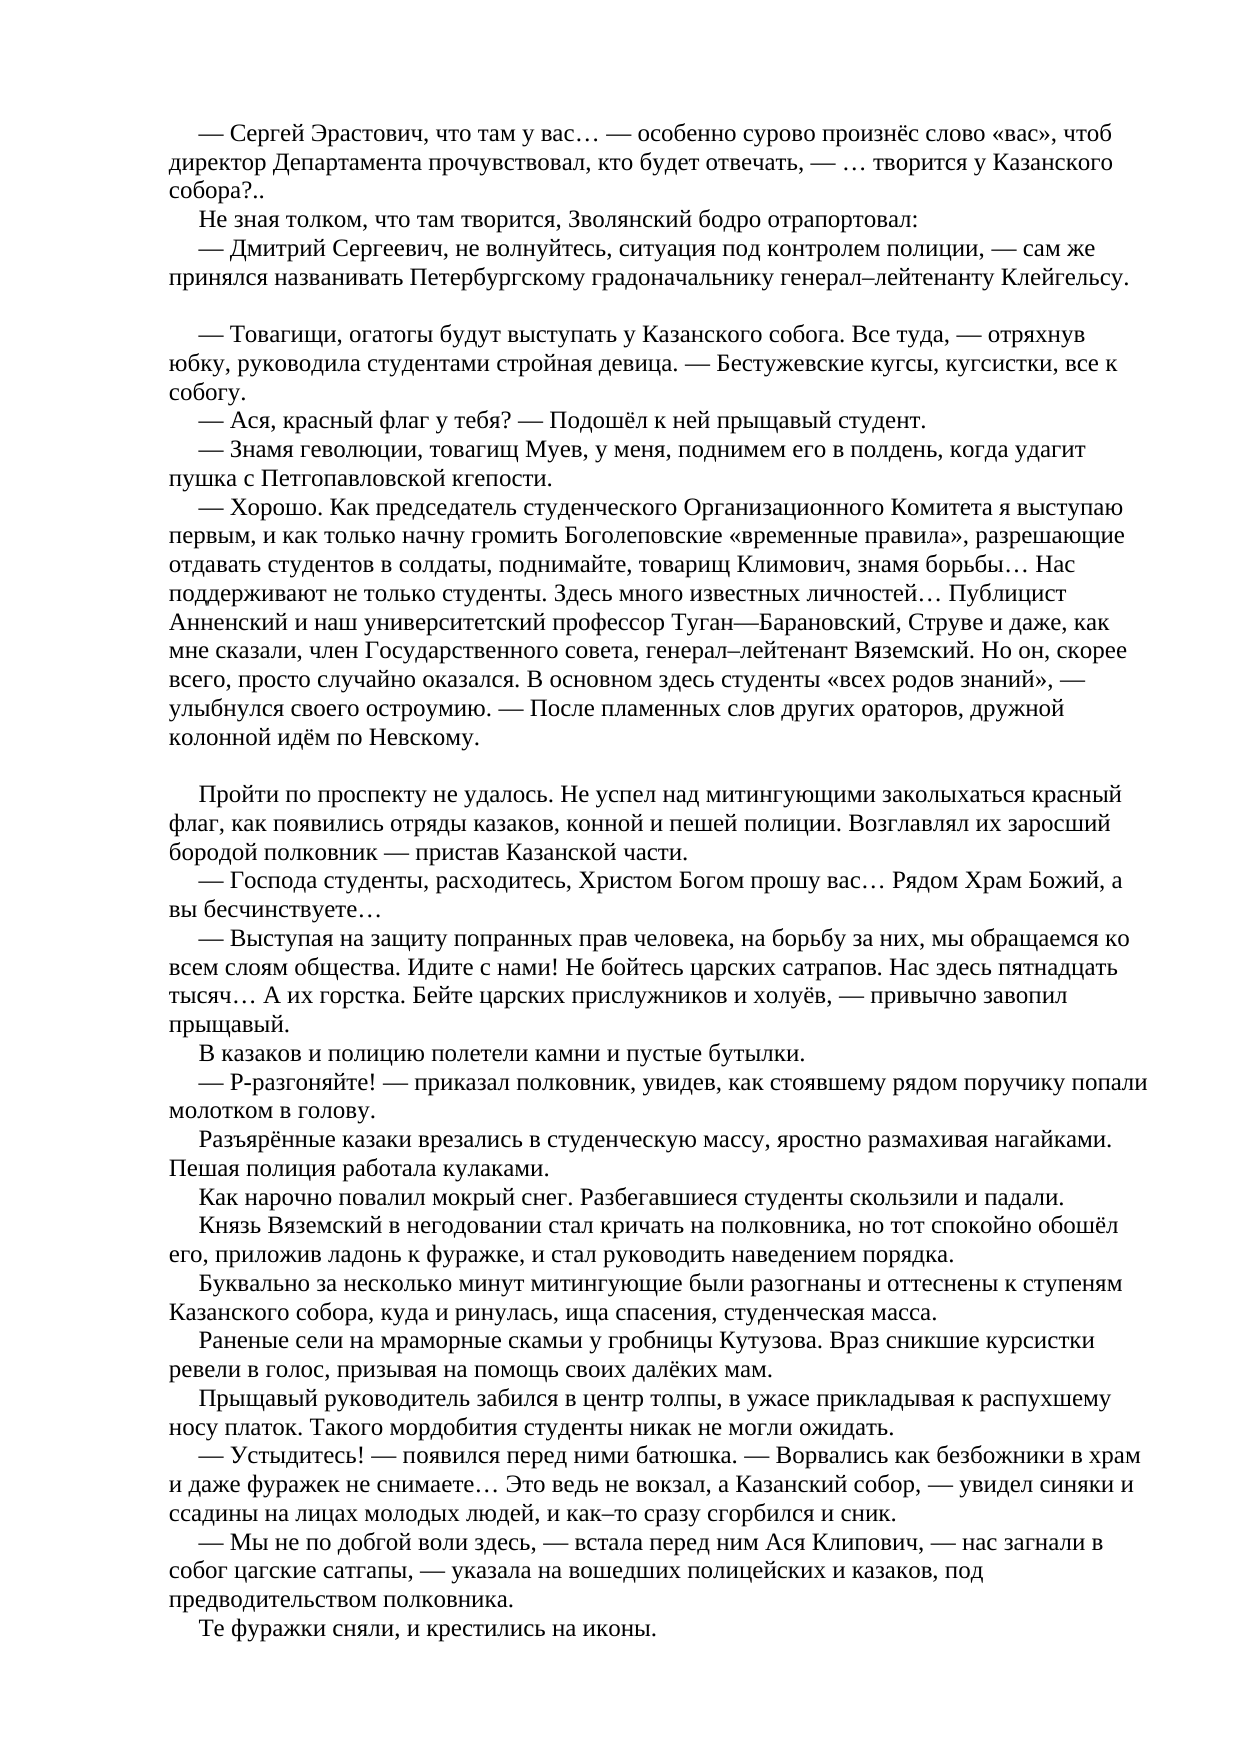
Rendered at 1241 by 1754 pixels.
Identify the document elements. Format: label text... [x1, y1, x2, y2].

text Те фуражки сняли, и крестились на иконы. [169, 1613, 1152, 1642]
text Не зная толком, что там творится, Зволянский бодро отрапортовал: [169, 204, 1152, 233]
text — Сергей Эрастович, что там у вас… — особенно сурово произнёс слово «вас», чтоб директор Департамента прочувствовал, кто будет отвечать, — … творится у Казанского собора?.. [169, 118, 1152, 204]
text — Знамя геволюции, товагищ Муев, у меня, поднимем его в полдень, когда удагит пушка с Петгопавловской кгепости. [169, 434, 1152, 492]
text Как нарочно повалил мокрый снег. Разбегавшиеся студенты скользили и падали. [169, 1182, 1152, 1211]
text В казаков и полицию полетели камни и пустые бутылки. [169, 1038, 1152, 1067]
text Прыщавый руководитель забился в центр толпы, в ужасе прикладывая к распухшему носу платок. Такого мордобития студенты никак не могли ожидать. [169, 1383, 1152, 1441]
text Раненые сели на мраморные скамьи у гробницы Кутузова. Враз сникшие курсистки ревели в голос, призывая на помощь своих далёких мам. [169, 1326, 1152, 1383]
text Разъярённые казаки врезались в студенческую массу, яростно размахивая нагайками. Пешая полиция работала кулаками. [169, 1124, 1152, 1182]
text — Устыдитесь! — появился перед ними батюшка. — Ворвались как безбожники в храм и даже фуражек не снимаете… Это ведь не вокзал, а Казанский собор, — увидел синяки и ссадины на лицах молодых людей, и как–то сразу сгорбился и сник. [169, 1441, 1152, 1527]
text — Ася, красный флаг у тебя? — Подошёл к ней прыщавый студент. [169, 406, 1152, 434]
text — Господа студенты, расходитесь, Христом Богом прошу вас… Рядом Храм Божий, а вы бесчинствуете… [169, 866, 1152, 923]
text Князь Вяземский в негодовании стал кричать на полковника, но тот спокойно обошёл его, приложив ладонь к фуражке, и стал руководить наведением порядка. [169, 1211, 1152, 1268]
text — Товагищи, огатогы будут выступать у Казанского собога. Все туда, — отряхнув юбку, руководила студентами стройная девица. — Бестужевские кугсы, кугсистки, все к собогу. [169, 319, 1152, 406]
text — Мы не по добгой воли здесь, — встала перед ним Ася Клипович, — нас загнали в собог цагские сатгапы, — указала на вошедших полицейских и казаков, под предводительством полковника. [169, 1527, 1152, 1613]
text — Выступая на защиту попранных прав человека, на борьбу за них, мы обращаемся ко всем слоям общества. Идите с нами! Не бойтесь царских сатрапов. Нас здесь пятнадцать тысяч… А их горстка. Бейте царских прислужников и холуёв, — привычно завопил прыщавый. [169, 923, 1152, 1038]
text — Р-разгоняйте! — приказал полковник, увидев, как стоявшему рядом поручику попали молотком в голову. [169, 1067, 1152, 1124]
text Буквально за несколько минут митингующие были разогнаны и оттеснены к ступеням Казанского собора, куда и ринулась, ища спасения, студенческая масса. [169, 1268, 1152, 1326]
text — Хорошо. Как председатель студенческого Организационного Комитета я выступаю первым, и как только начну громить Боголеповские «временные правила», разрешающие отдавать студентов в солдаты, поднимайте, товарищ Климович, знамя борьбы… Нас поддерживают не только студенты. Здесь много известных личностей… Публицист Анненский и наш университетский профессор Туган—Барановский, Струве и даже, как мне сказали, член Государственного совета, генерал–лейтенант Вяземский. Но он, скорее всего, просто случайно оказался. В основном здесь студенты «всех родов знаний», — улыбнулся своего остроумию. — После пламенных слов других ораторов, дружной колонной идём по Невскому. [169, 492, 1152, 751]
text — Дмитрий Сергеевич, не волнуйтесь, ситуация под контролем полиции, — сам же принялся названивать Петербургскому градоначальнику генерал–лейтенанту Клейгельсу. [169, 233, 1152, 291]
text Пройти по проспекту не удалось. Не успел над митингующими заколыхаться красный флаг, как появились отряды казаков, конной и пешей полиции. Возглавлял их заросший бородой полковник — пристав Казанской части. [169, 779, 1152, 866]
